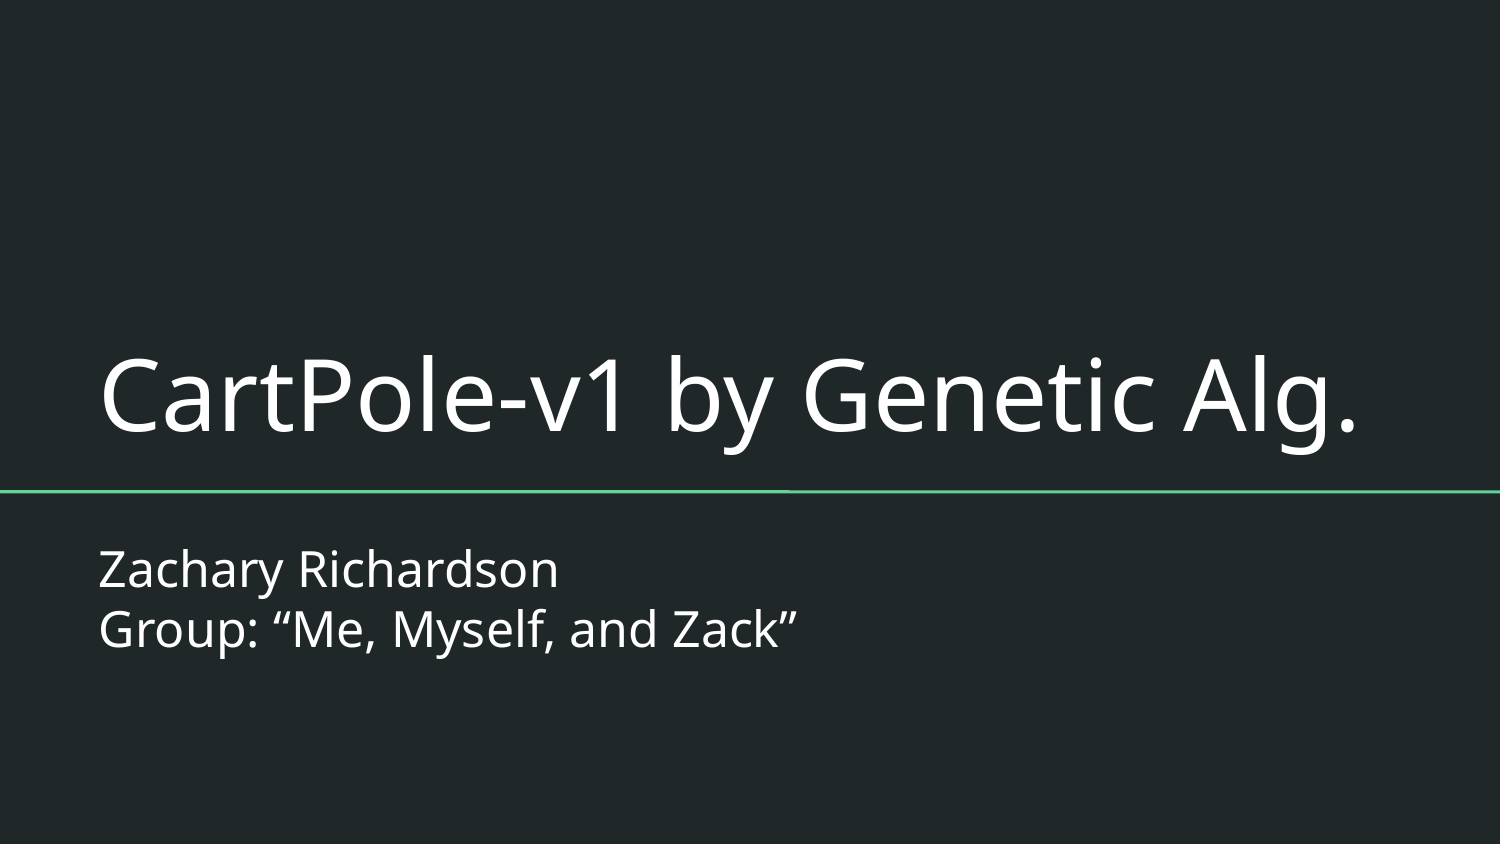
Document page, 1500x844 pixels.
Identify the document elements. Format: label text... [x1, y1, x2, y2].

title CartPole-v1 by Genetic Alg. [83, 206, 1417, 467]
subtitle Zachary Richardson Group: “Me, Myself, and Zack” [83, 522, 1417, 728]
